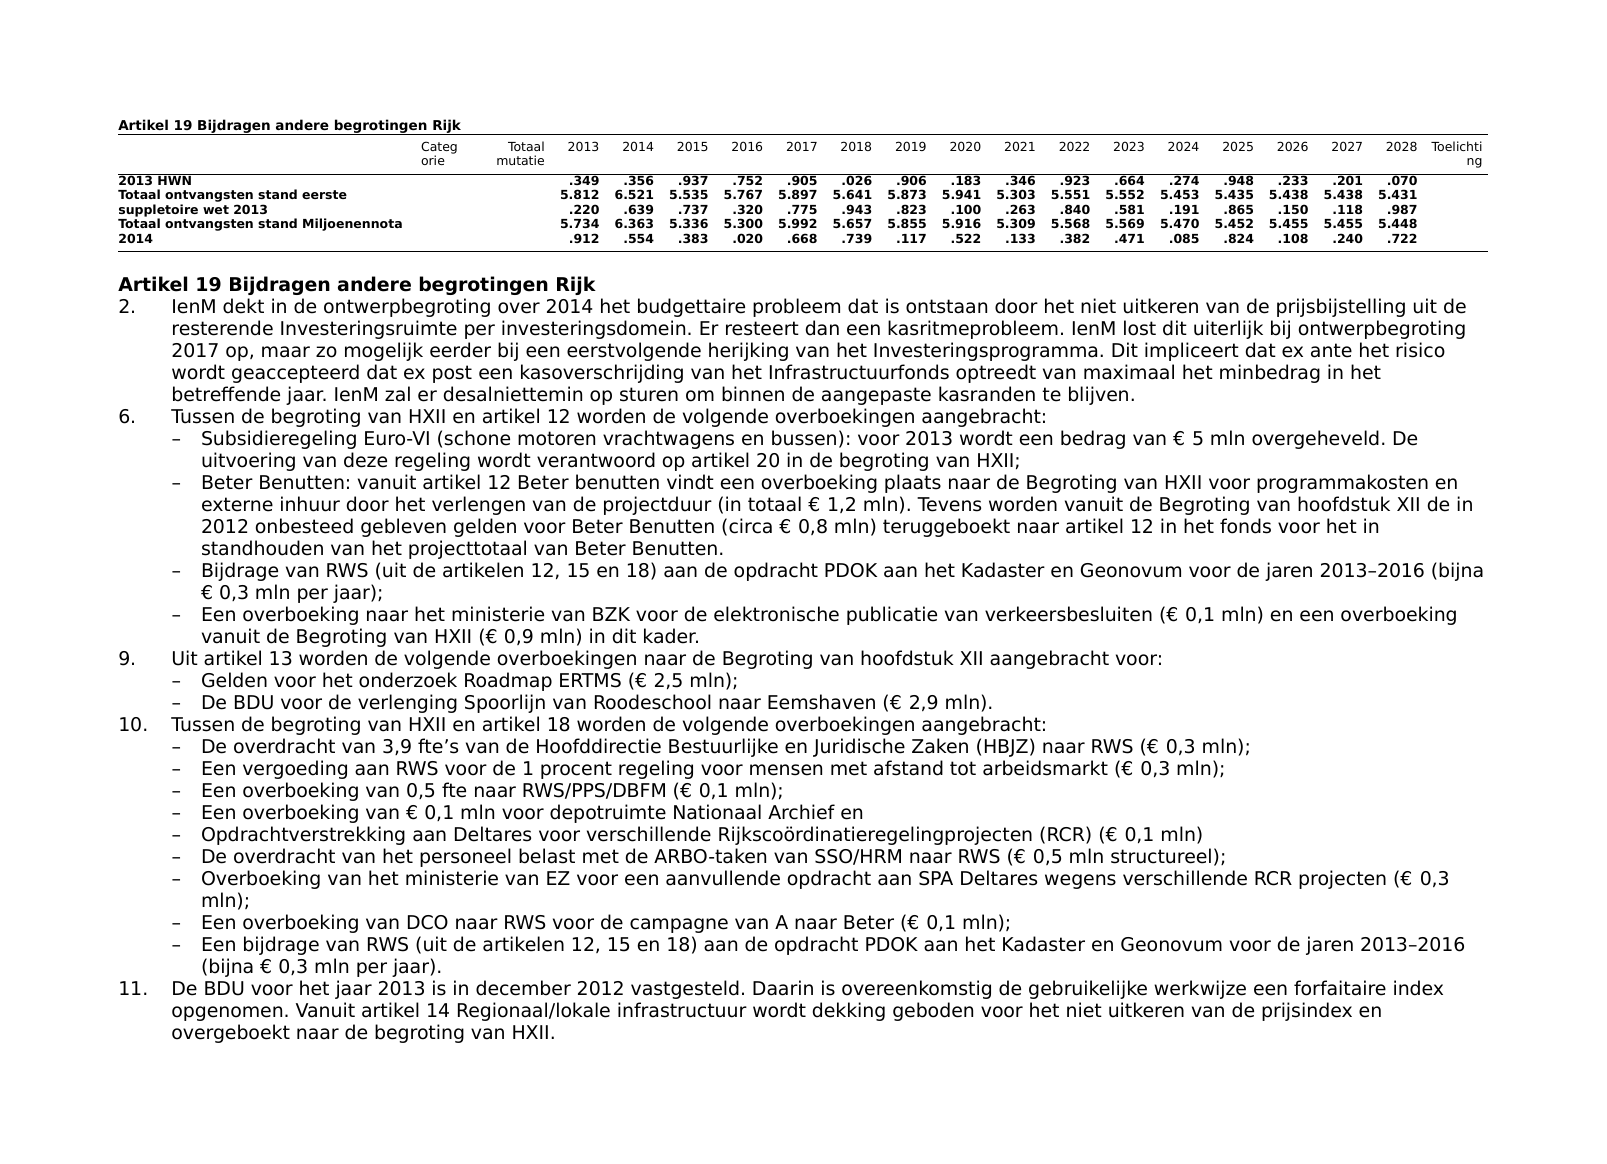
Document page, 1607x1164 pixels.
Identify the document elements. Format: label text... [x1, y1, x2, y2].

text – De BDU voor de verlenging Spoorlijn van Roodeschool naar Eemshaven (€ 2,9 mln). [171, 692, 1488, 714]
table_cell [1423, 188, 1488, 217]
table_cell .937 [660, 175, 714, 188]
text – Een vergoeding aan RWS voor de 1 procent regeling voor mensen met afstand tot arbeidsmarkt (€ 0,3 mln); [171, 758, 1488, 780]
text 9. Uit artikel 13 worden de volgende overboekingen naar de Begroting van hoofdstuk XII aangebracht voor: [118, 648, 1488, 670]
table_cell 2016 [714, 135, 769, 173]
table_cell 2021 [987, 135, 1041, 173]
table_cell 5.300.020 [714, 217, 769, 251]
text – Een overboeking van € 0,1 mln voor depotruimte Nationaal Archief en [171, 802, 1488, 824]
table_cell 5.448.722 [1369, 217, 1423, 251]
table_cell .070 [1369, 175, 1423, 188]
table_cell [470, 188, 551, 217]
text – Overboeking van het ministerie van EZ voor een aanvullende opdracht aan SPA Deltares wegens verschillende RCR projecten (€ 0,3 mln); [171, 868, 1488, 912]
text 10. Tussen de begroting van HXII en artikel 18 worden de volgende overboekingen aangebracht: [118, 714, 1488, 736]
table_cell .356 [605, 175, 660, 188]
table_cell 6.521.639 [605, 188, 660, 217]
table_header Artikel 19 Bijdragen andere begrotingen Rijk [118, 118, 1488, 134]
text – Een bijdrage van RWS (uit de artikelen 12, 15 en 18) aan de opdracht PDOK aan het Kadaster en Geonovum voor de jaren 2013–2016 (bijna € 0,3 mln per jaar). [171, 934, 1488, 978]
subtitle Artikel 19 Bijdragen andere begrotingen Rijk [118, 274, 1488, 296]
text 2. IenM dekt in de ontwerpbegroting over 2014 het budgettaire probleem dat is ontstaan door het niet uitkeren van de prijsbijstelling uit de resterende Investeringsruimte per investeringsdomein. Er resteert dan een kasritmeprobleem. IenM lost dit uiterlijk bij ontwerpbegroting 2017 op, maar zo mogelijk eerder bij een eerstvolgende herijking van het Investeringsprogramma. Dit impliceert dat ex ante het risico wordt geaccepteerd dat ex post een kasoverschrijding van het Infrastructuurfonds optreedt van maximaal het minbedrag in het betreffende jaar. IenM zal er desalniettemin op sturen om binnen de aangepaste kasranden te blijven. [118, 296, 1488, 406]
table_cell 5.873.823 [878, 188, 932, 217]
table_cell 5.455.240 [1314, 217, 1369, 251]
table_cell 2013 [551, 135, 605, 173]
table_cell [415, 188, 469, 217]
text 6. Tussen de begroting van HXII en artikel 12 worden de volgende overboekingen aangebracht: [118, 406, 1488, 428]
table_cell [470, 175, 551, 188]
table_cell 5.897.775 [769, 188, 823, 217]
table_cell 2022 [1041, 135, 1096, 173]
text – Beter Benutten: vanuit artikel 12 Beter benutten vindt een overboeking plaats naar de Begroting van HXII voor programmakosten en externe inhuur door het verlengen van de projectduur (in totaal € 1,2 mln). Tevens worden vanuit de Begroting van hoofdstuk XII de in 2012 onbesteed gebleven gelden voor Beter Benutten (circa € 0,8 mln) teruggeboekt naar artikel 12 in het fonds voor het in standhouden van het projecttotaal van Beter Benutten. [171, 472, 1488, 560]
text – Bijdrage van RWS (uit de artikelen 12, 15 en 18) aan de opdracht PDOK aan het Kadaster en Geonovum voor de jaren 2013–2016 (bijna € 0,3 mln per jaar); [171, 560, 1488, 604]
table_cell 5.641.943 [823, 188, 878, 217]
table_cell 5.992.668 [769, 217, 823, 251]
text – Gelden voor het onderzoek Roadmap ERTMS (€ 2,5 mln); [171, 670, 1488, 692]
table_cell 5.657.739 [823, 217, 878, 251]
table_cell [415, 175, 469, 188]
text – Subsidieregeling Euro-VI (schone motoren vrachtwagens en bussen): voor 2013 wordt een bedrag van € 5 mln overgeheveld. De uitvoering van deze regeling wordt verantwoord op artikel 20 in de begroting van HXII; [171, 428, 1488, 472]
table_cell 2020 [933, 135, 987, 173]
table_cell .752 [714, 175, 769, 188]
table_cell 5.309.133 [987, 217, 1041, 251]
table_cell 2025 [1205, 135, 1260, 173]
text 11. De BDU voor het jaar 2013 is in december 2012 vastgesteld. Daarin is overeenkomstig de gebruikelijke werkwijze een forfaitaire index opgenomen. Vanuit artikel 14 Regionaal/lokale infrastructuur wordt dekking geboden voor het niet uitkeren van de prijsindex en overgeboekt naar de begroting van HXII. [118, 978, 1488, 1043]
table_cell 2014 [605, 135, 660, 173]
table_cell .026 [823, 175, 878, 188]
text – Een overboeking van 0,5 fte naar RWS/PPS/DBFM (€ 0,1 mln); [171, 780, 1488, 802]
table_cell 2023 [1096, 135, 1151, 173]
table_cell Totaal ontvangsten stand eerste suppletoire wet 2013 [118, 188, 415, 217]
table_cell .905 [769, 175, 823, 188]
table_cell 2013 HWN [118, 175, 415, 188]
table_cell 5.535.737 [660, 188, 714, 217]
table_cell .233 [1260, 175, 1314, 188]
table_cell [415, 217, 469, 251]
table_cell 5.552.581 [1096, 188, 1151, 217]
table_cell 2027 [1314, 135, 1369, 173]
table_cell 5.438.150 [1260, 188, 1314, 217]
table_cell 2015 [660, 135, 714, 173]
table_cell Totaal ontvangsten stand Miljoenennota 2014 [118, 217, 415, 251]
table_cell 2028 [1369, 135, 1423, 173]
table_cell 5.452.824 [1205, 217, 1260, 251]
table_cell 5.569.471 [1096, 217, 1151, 251]
table_cell [1423, 217, 1488, 251]
table_cell 5.453.191 [1151, 188, 1205, 217]
table_cell 5.941.100 [933, 188, 987, 217]
table_cell 5.438.118 [1314, 188, 1369, 217]
table_cell 5.551.840 [1041, 188, 1096, 217]
text – Opdrachtverstrekking aan Deltares voor verschillende Rijkscoördinatieregelingprojecten (RCR) (€ 0,1 mln) [171, 824, 1488, 846]
table_cell 5.812.220 [551, 188, 605, 217]
table_cell .183 [933, 175, 987, 188]
table_cell 2024 [1151, 135, 1205, 173]
table_cell [118, 135, 415, 173]
table_cell Categorie [415, 135, 469, 173]
text – De overdracht van het personeel belast met de ARBO-taken van SSO/HRM naar RWS (€ 0,5 mln structureel); [171, 846, 1488, 868]
table_cell 5.767.320 [714, 188, 769, 217]
table_cell 5.431.987 [1369, 188, 1423, 217]
table_cell 5.916.522 [933, 217, 987, 251]
table_cell .201 [1314, 175, 1369, 188]
text – Een overboeking van DCO naar RWS voor de campagne van A naar Beter (€ 0,1 mln); [171, 912, 1488, 934]
table_cell 5.568.382 [1041, 217, 1096, 251]
table_cell 5.470.085 [1151, 217, 1205, 251]
table_cell .664 [1096, 175, 1151, 188]
table_cell 5.455.108 [1260, 217, 1314, 251]
table_cell 2018 [823, 135, 878, 173]
table_cell Toelichting [1423, 135, 1488, 173]
table_cell .923 [1041, 175, 1096, 188]
table_cell 5.336.383 [660, 217, 714, 251]
table_cell 5.435.865 [1205, 188, 1260, 217]
table_cell .906 [878, 175, 932, 188]
table_cell .274 [1151, 175, 1205, 188]
table_cell .346 [987, 175, 1041, 188]
table_cell 2019 [878, 135, 932, 173]
table_cell .349 [551, 175, 605, 188]
table_cell 5.734.912 [551, 217, 605, 251]
table_cell 2026 [1260, 135, 1314, 173]
table_cell 2017 [769, 135, 823, 173]
table_cell [470, 217, 551, 251]
table_cell 5.303.263 [987, 188, 1041, 217]
table_cell .948 [1205, 175, 1260, 188]
text – De overdracht van 3,9 fte’s van de Hoofddirectie Bestuurlijke en Juridische Zaken (HBJZ) naar RWS (€ 0,3 mln); [171, 736, 1488, 758]
table_cell [1423, 175, 1488, 188]
table_cell 5.855.117 [878, 217, 932, 251]
table_cell 6.363.554 [605, 217, 660, 251]
text – Een overboeking naar het ministerie van BZK voor de elektronische publicatie van verkeersbesluiten (€ 0,1 mln) en een overboeking vanuit de Begroting van HXII (€ 0,9 mln) in dit kader. [171, 604, 1488, 648]
table_cell Totaal mutatie [470, 135, 551, 173]
